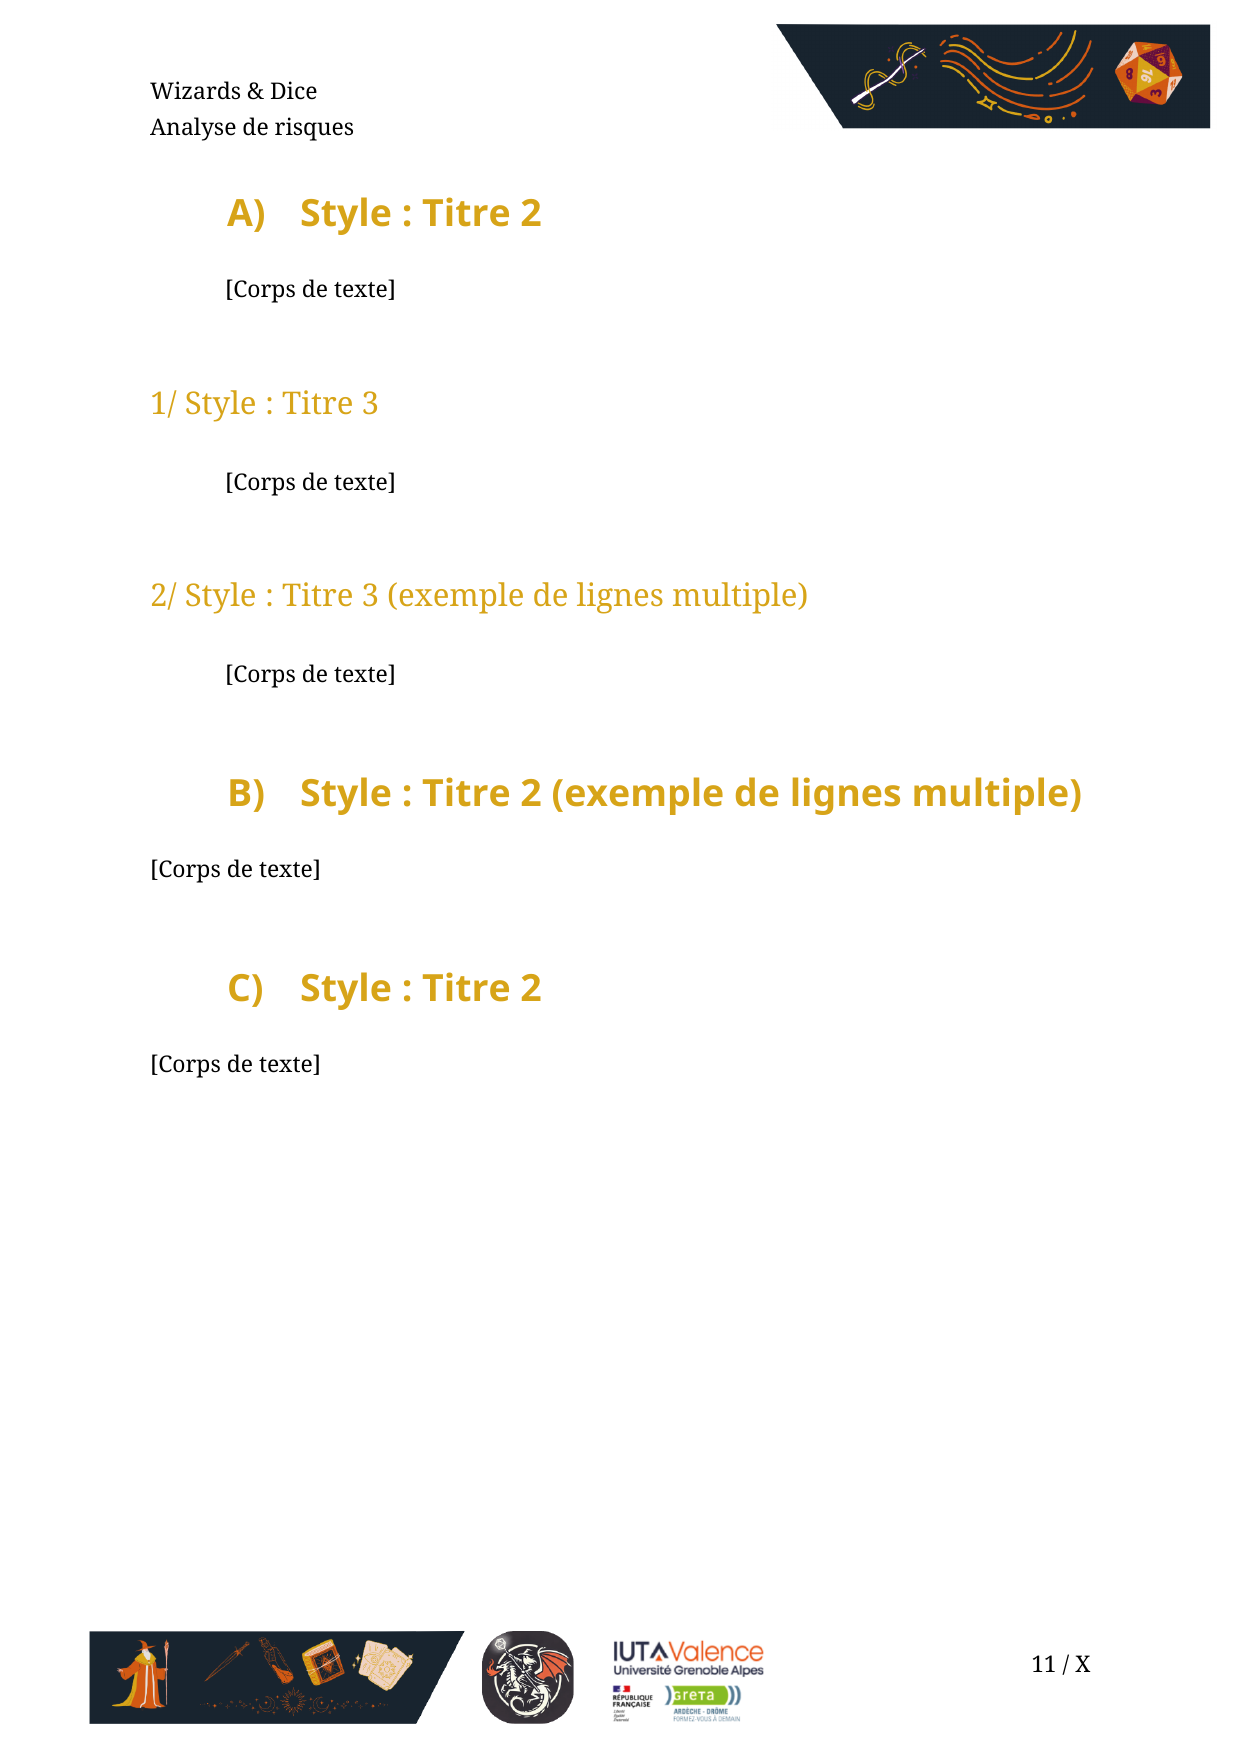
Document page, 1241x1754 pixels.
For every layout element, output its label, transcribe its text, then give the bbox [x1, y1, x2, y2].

text [Corps de texte] [150, 1048, 1090, 1079]
text [Corps de texte] [150, 658, 1090, 689]
subtitle Style : Titre 2 [227, 961, 1090, 1012]
picture [771, 21, 1218, 131]
subtitle Style : Titre 3 (exemple de lignes multiple) [150, 573, 1090, 616]
picture [81, 1620, 788, 1733]
subtitle Style : Titre 2 [227, 186, 1090, 237]
text [Corps de texte] [150, 273, 1090, 304]
text [Corps de texte] [150, 853, 1090, 884]
text [Corps de texte] [150, 466, 1090, 497]
subtitle Style : Titre 3 [150, 381, 1090, 423]
subtitle Style : Titre 2 (exemple de lignes multiple) [227, 766, 1090, 817]
